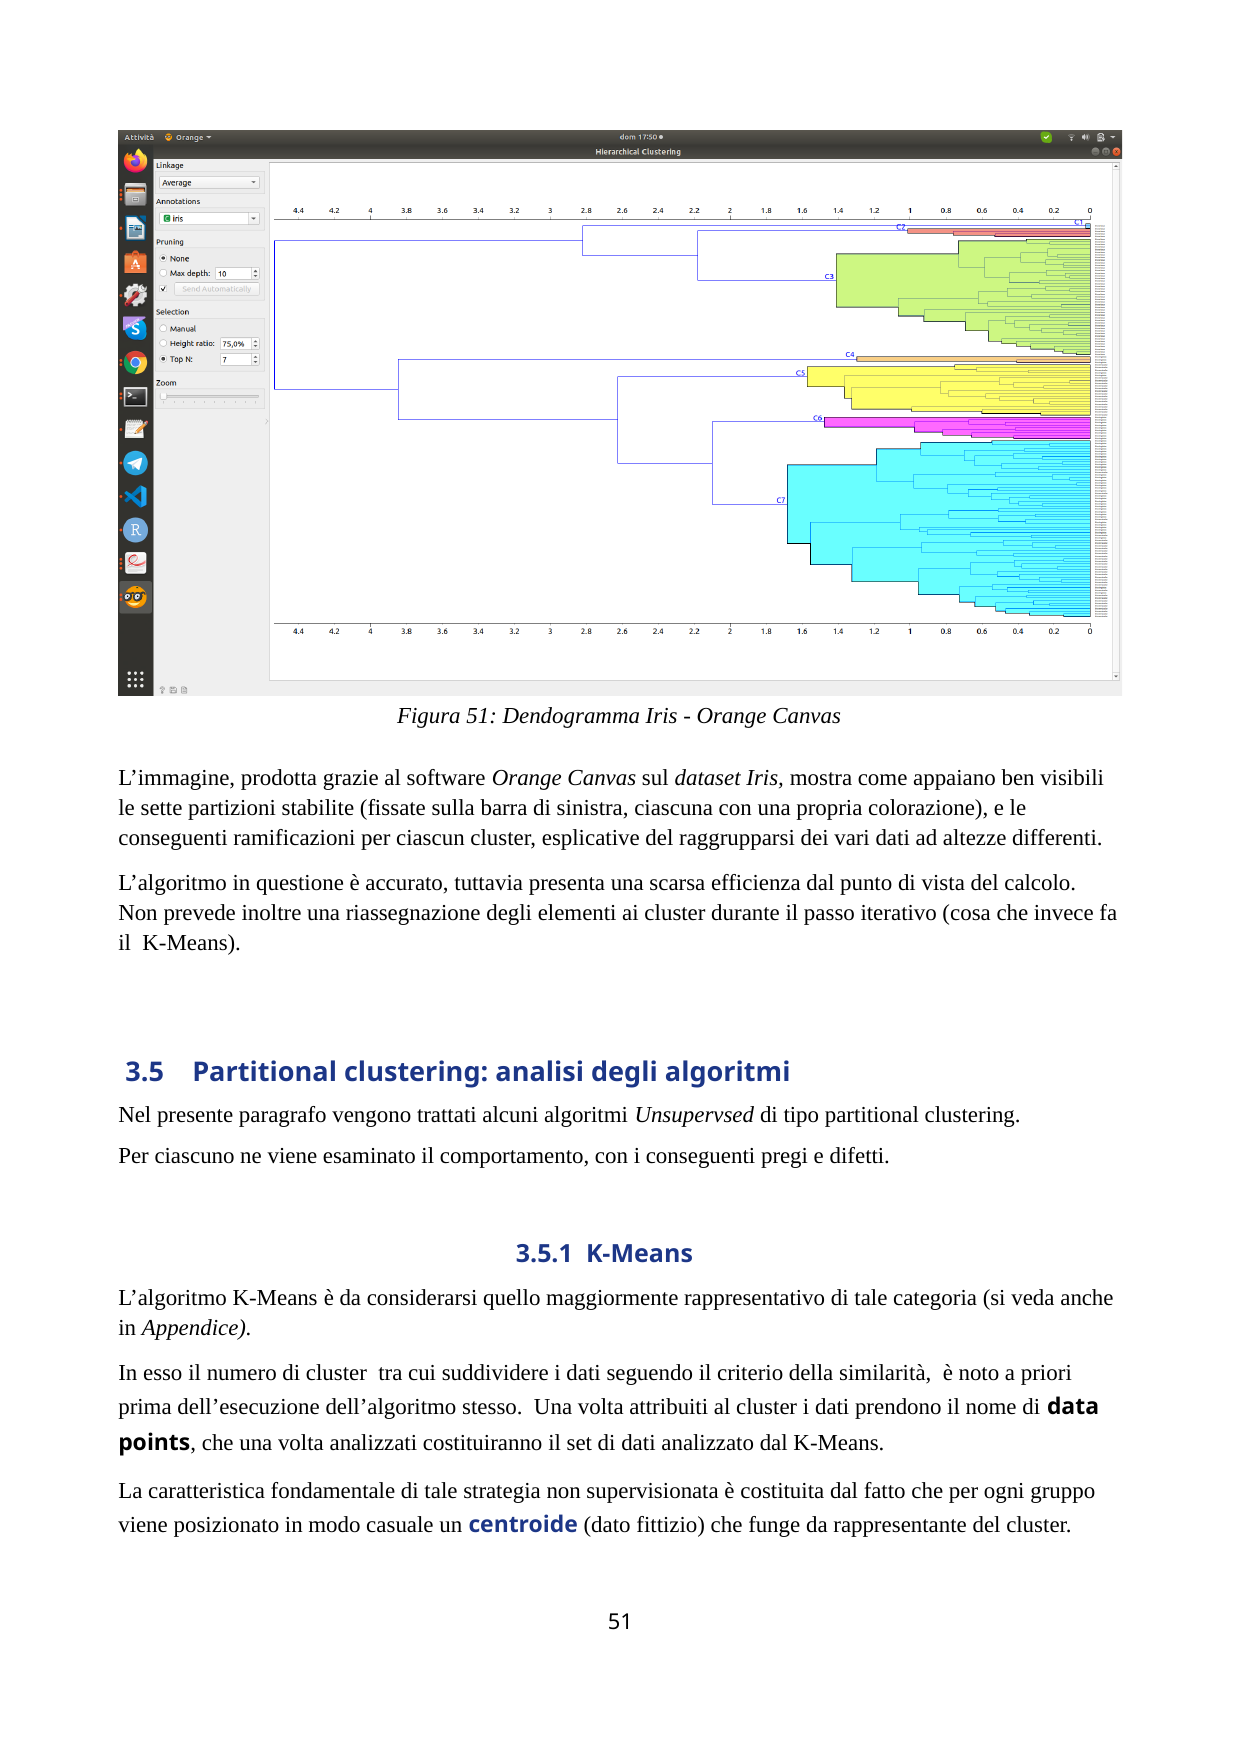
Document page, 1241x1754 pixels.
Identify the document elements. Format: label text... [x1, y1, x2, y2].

text In esso il numero di cluster tra cui suddividere i dati seguendo il criterio della similarità, è noto a priori prima dell’esecuzione dell’algoritmo stesso. Una volta attribuiti al cluster i dati prendono il nome di data points, che una volta analizzati costituiranno il set di dati analizzato dal K-Means. [118, 1359, 1122, 1457]
text Figura 51: Dendogramma Iris - Orange Canvas [118, 696, 1122, 729]
text [118, 118, 1122, 130]
picture [118, 130, 1123, 696]
text L’algoritmo in questione è accurato, tuttavia presenta una scarsa efficienza dal punto di vista del calcolo. Non prevede inoltre una riassegnazione degli elementi ai cluster durante il passo iterativo (cosa che invece fa il K-Means). [118, 869, 1122, 956]
subtitle K-Means [118, 1236, 1122, 1270]
text Per ciascuno ne viene esaminato il comportamento, con i conseguenti pregi e difetti. [118, 1142, 1122, 1169]
text L’algoritmo K-Means è da considerarsi quello maggiormente rappresentativo di tale categoria (si veda anche in Appendice). [118, 1284, 1122, 1341]
text Nel presente paragrafo vengono trattati alcuni algoritmi Unsupervsed di tipo partitional clustering. [118, 1101, 1122, 1128]
text La caratteristica fondamentale di tale strategia non supervisionata è costituita dal fatto che per ogni gruppo viene posizionato in modo casuale un centroide (dato fittizio) che funge da rappresentante del cluster. [118, 1477, 1122, 1539]
text L’immagine, prodotta grazie al software Orange Canvas sul dataset Iris, mostra come appaiano ben visibili le sette partizioni stabilite (fissate sulla barra di sinistra, ciascuna con una propria colorazione), e le conseguenti ramificazioni per ciascun cluster, esplicative del raggrupparsi dei vari dati ad altezze differenti. [118, 729, 1122, 851]
subtitle Partitional clustering: analisi degli algoritmi [118, 1052, 1122, 1089]
